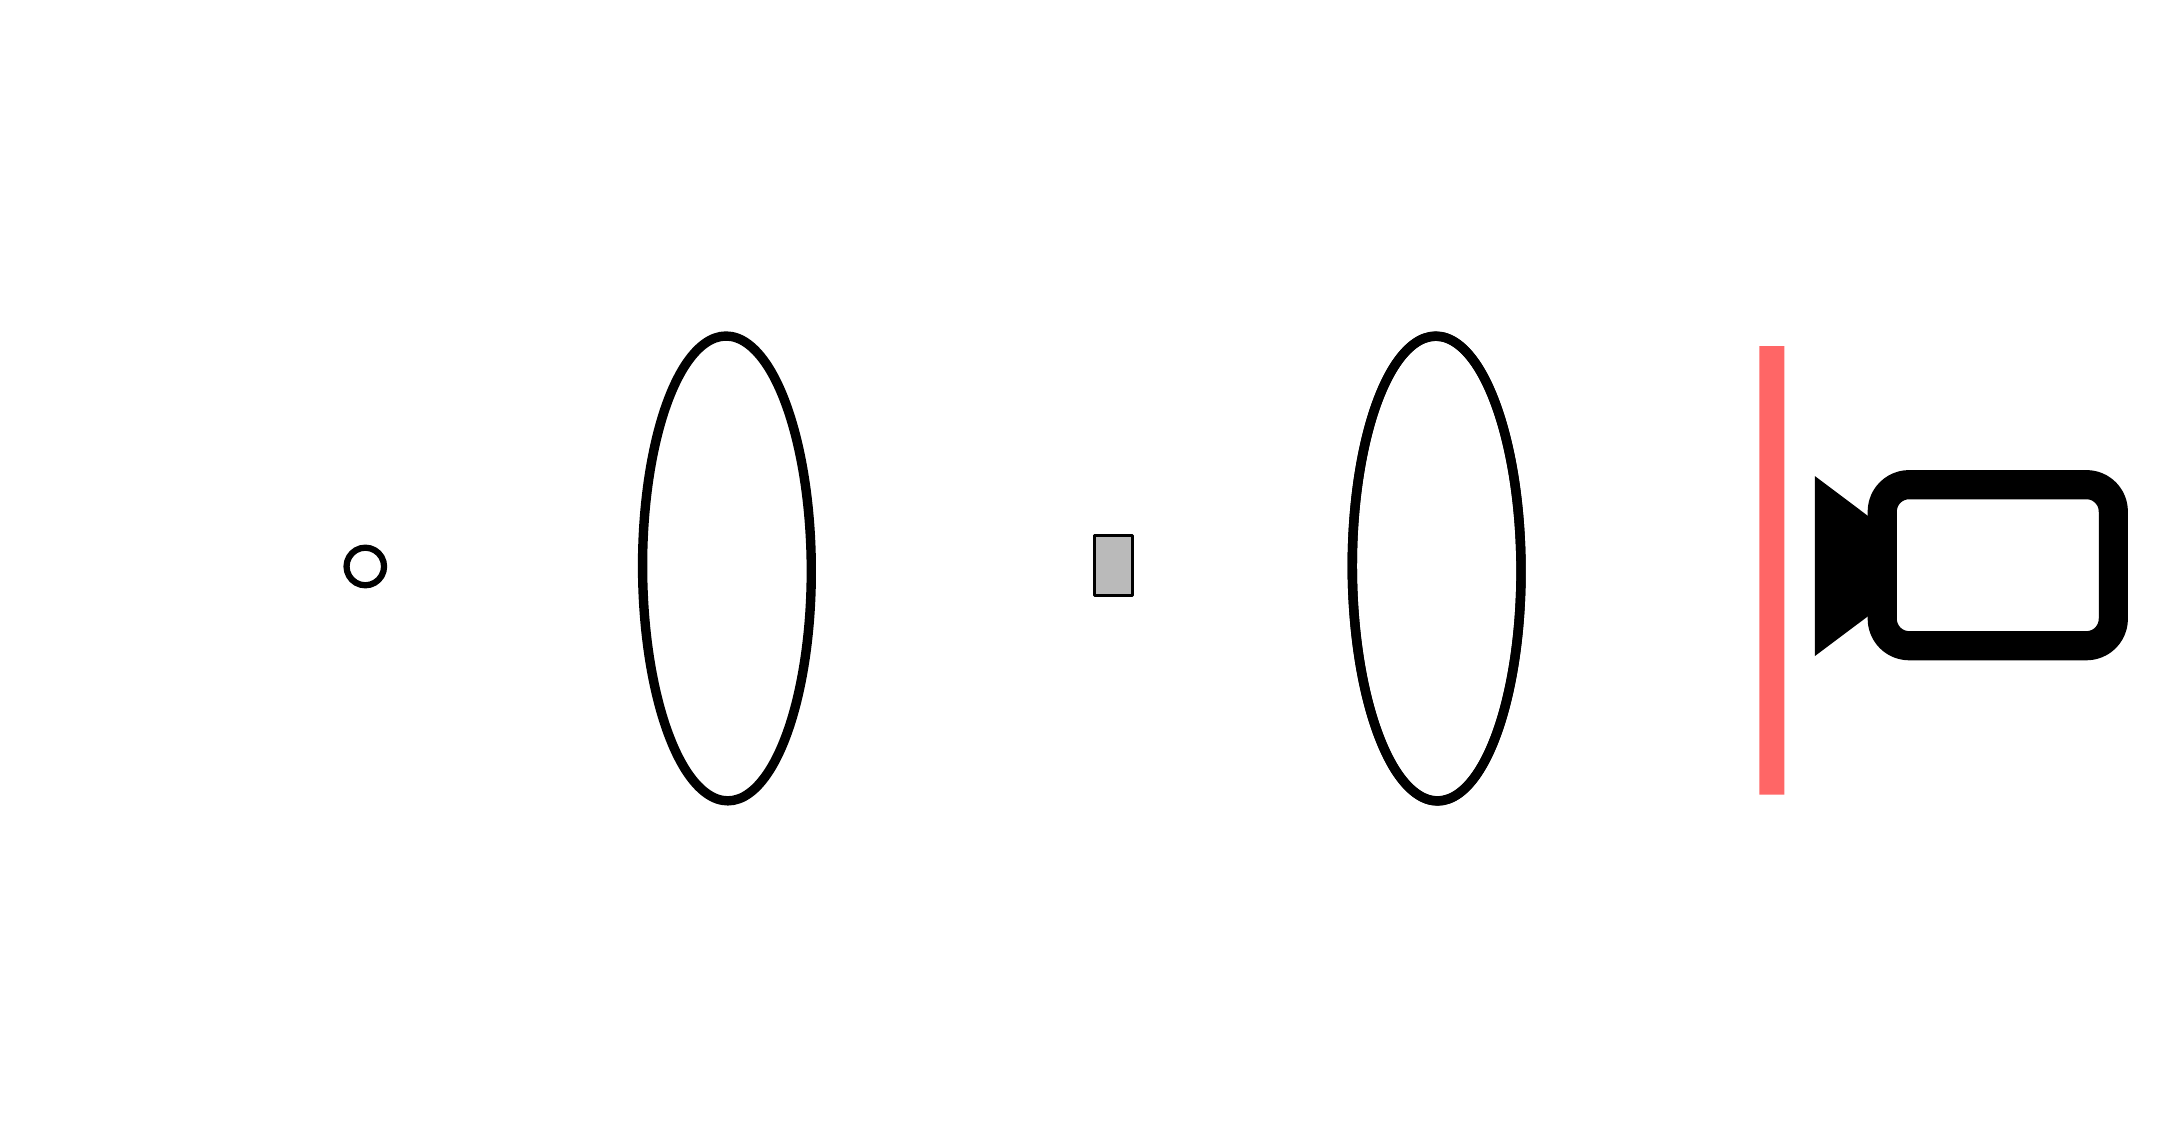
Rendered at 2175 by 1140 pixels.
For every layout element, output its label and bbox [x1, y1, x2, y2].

text_box [642, 336, 812, 801]
text_box [1882, 484, 2114, 646]
text_box [1094, 535, 1133, 596]
text_box [1814, 476, 1875, 657]
text_box [1357, 341, 1516, 796]
